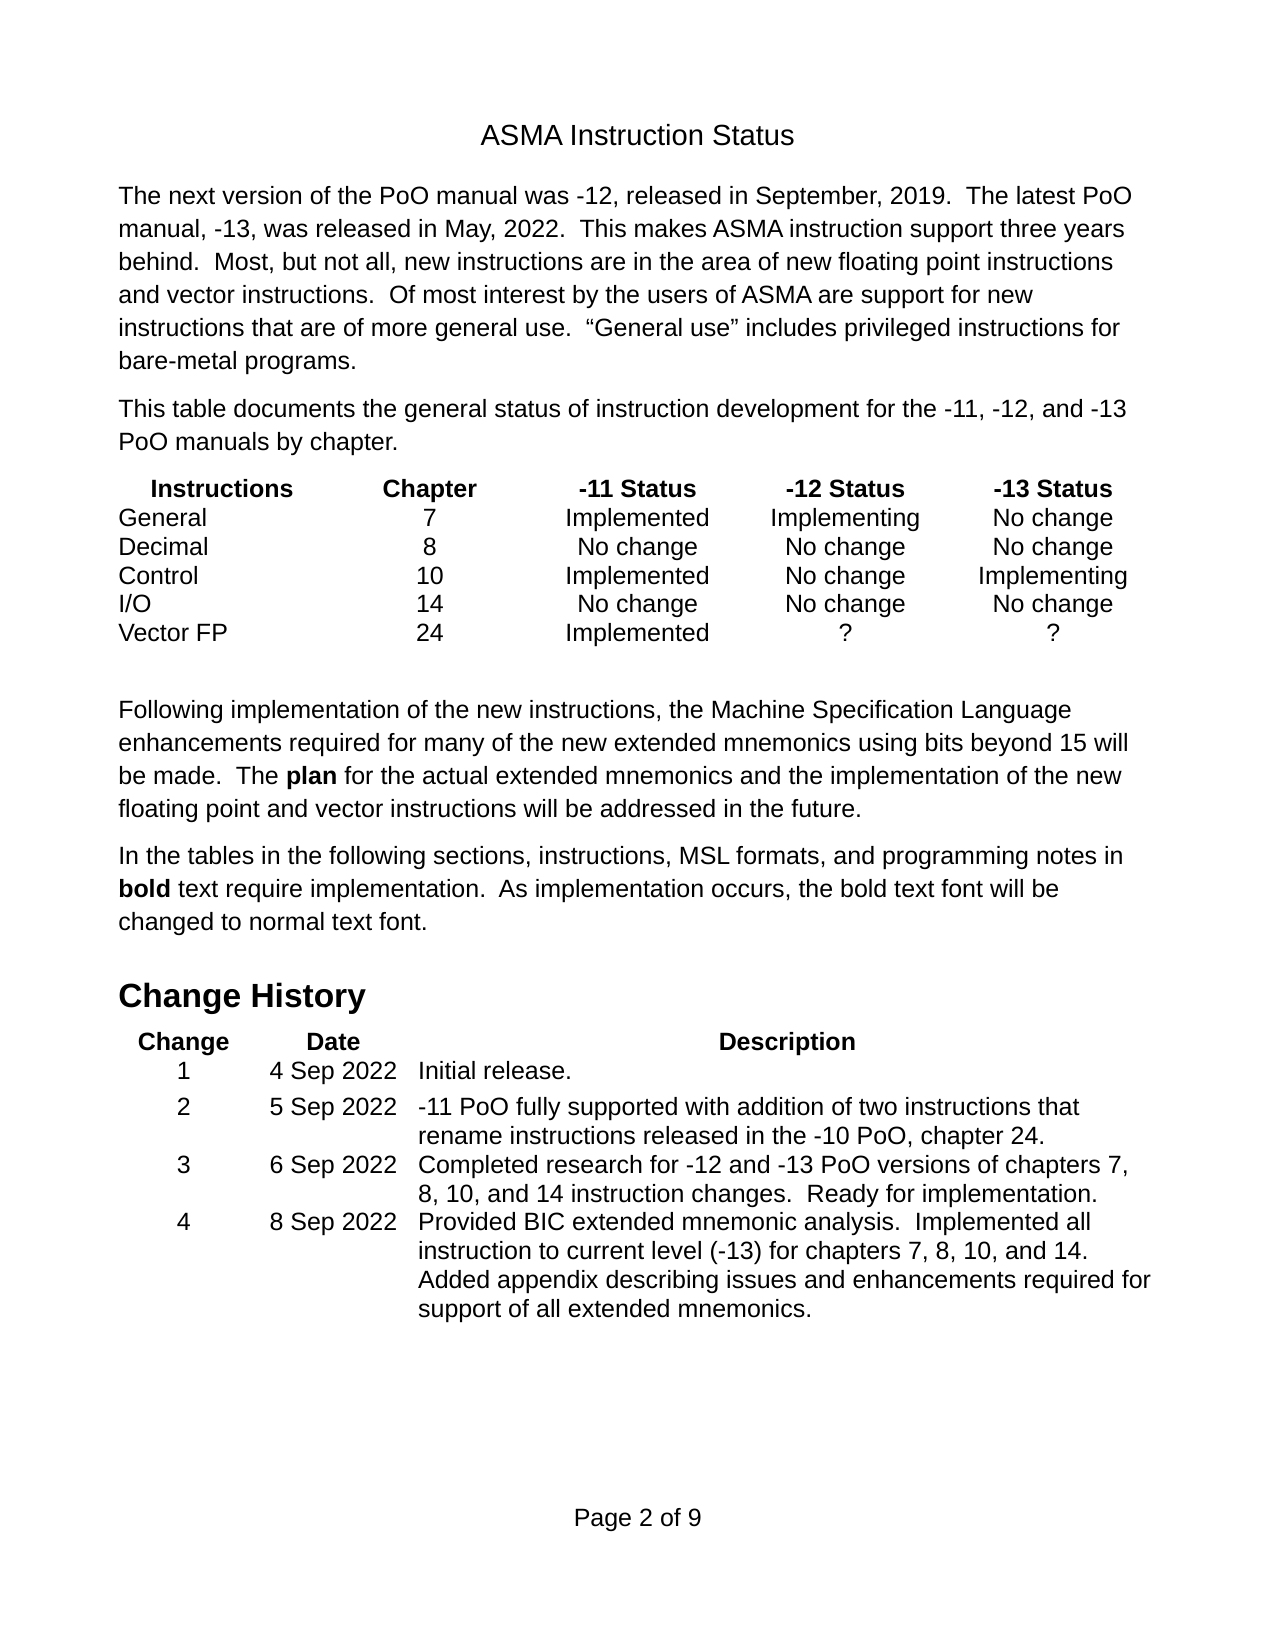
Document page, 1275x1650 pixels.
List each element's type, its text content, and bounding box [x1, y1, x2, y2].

subtitle Change History [118, 976, 1157, 1014]
table_cell No change [741, 561, 949, 589]
table_cell ? [949, 618, 1157, 647]
table_cell Implementing [741, 503, 949, 532]
table_cell 10 [326, 561, 533, 589]
table_cell No change [534, 590, 741, 618]
table_cell -11 PoO fully supported with addition of two instructions that rename instructions released in the -10 PoO, chapter 24. [418, 1092, 1157, 1150]
table_header Change [118, 1027, 249, 1056]
table_header Date [249, 1027, 418, 1056]
table_cell No change [534, 532, 741, 561]
table_cell 2 [118, 1092, 249, 1150]
table_cell Control [118, 561, 326, 589]
text In the tables in the following sections, instructions, MSL formats, and programming notes in bold text require implementation. As implementation occurs, the bold text font will be changed to normal text font. [118, 841, 1157, 936]
table_cell 4 Sep 2022 [249, 1056, 418, 1092]
table_header Instructions [118, 475, 326, 503]
table_cell 14 [326, 590, 533, 618]
table_cell 8 Sep 2022 [249, 1207, 418, 1322]
table_header -12 Status [741, 475, 949, 503]
table_cell Provided BIC extended mnemonic analysis. Implemented all instruction to current level (-13) for chapters 7, 8, 10, and 14. Added appendix describing issues and enhancements required for support of all extended mnemonics. [418, 1207, 1157, 1322]
table_cell No change [741, 532, 949, 561]
table_cell Completed research for -12 and -13 PoO versions of chapters 7, 8, 10, and 14 instruction changes. Ready for implementation. [418, 1150, 1157, 1207]
table_cell No change [741, 590, 949, 618]
table_cell Implemented [534, 618, 741, 647]
table_cell No change [949, 590, 1157, 618]
table_cell I/O [118, 590, 326, 618]
table_header Description [418, 1027, 1157, 1056]
table_cell 7 [326, 503, 533, 532]
table_cell No change [949, 503, 1157, 532]
text Following implementation of the new instructions, the Machine Specification Language enhancements required for many of the new extended mnemonics using bits beyond 15 will be made. The plan for the actual extended mnemonics and the implementation of the new floating point and vector instructions will be addressed in the future. [118, 694, 1157, 822]
table_cell Implementing [949, 561, 1157, 589]
table_header -11 Status [534, 475, 741, 503]
table_cell Decimal [118, 532, 326, 561]
table_cell ? [741, 618, 949, 647]
table_cell Vector FP [118, 618, 326, 647]
table_header Chapter [326, 475, 533, 503]
table_header -13 Status [949, 475, 1157, 503]
table_cell 1 [118, 1056, 249, 1092]
table_cell 4 [118, 1207, 249, 1322]
table_cell General [118, 503, 326, 532]
table_cell 5 Sep 2022 [249, 1092, 418, 1150]
table_cell Implemented [534, 561, 741, 589]
table_cell Implemented [534, 503, 741, 532]
text This table documents the general status of instruction development for the -11, -12, and -13 PoO manuals by chapter. [118, 394, 1157, 456]
table_cell 6 Sep 2022 [249, 1150, 418, 1207]
table_cell 8 [326, 532, 533, 561]
table_cell Initial release. [418, 1056, 1157, 1092]
text The next version of the PoO manual was -12, released in September, 2019. The latest PoO manual, -13, was released in May, 2022. This makes ASMA instruction support three years behind. Most, but not all, new instructions are in the area of new floating point instructions and vector instructions. Of most interest by the users of ASMA are support for new instructions that are of more general use. “General use” includes privileged instructions for bare-metal programs. [118, 181, 1157, 375]
table_cell No change [949, 532, 1157, 561]
table_cell 24 [326, 618, 533, 647]
table_cell 3 [118, 1150, 249, 1207]
